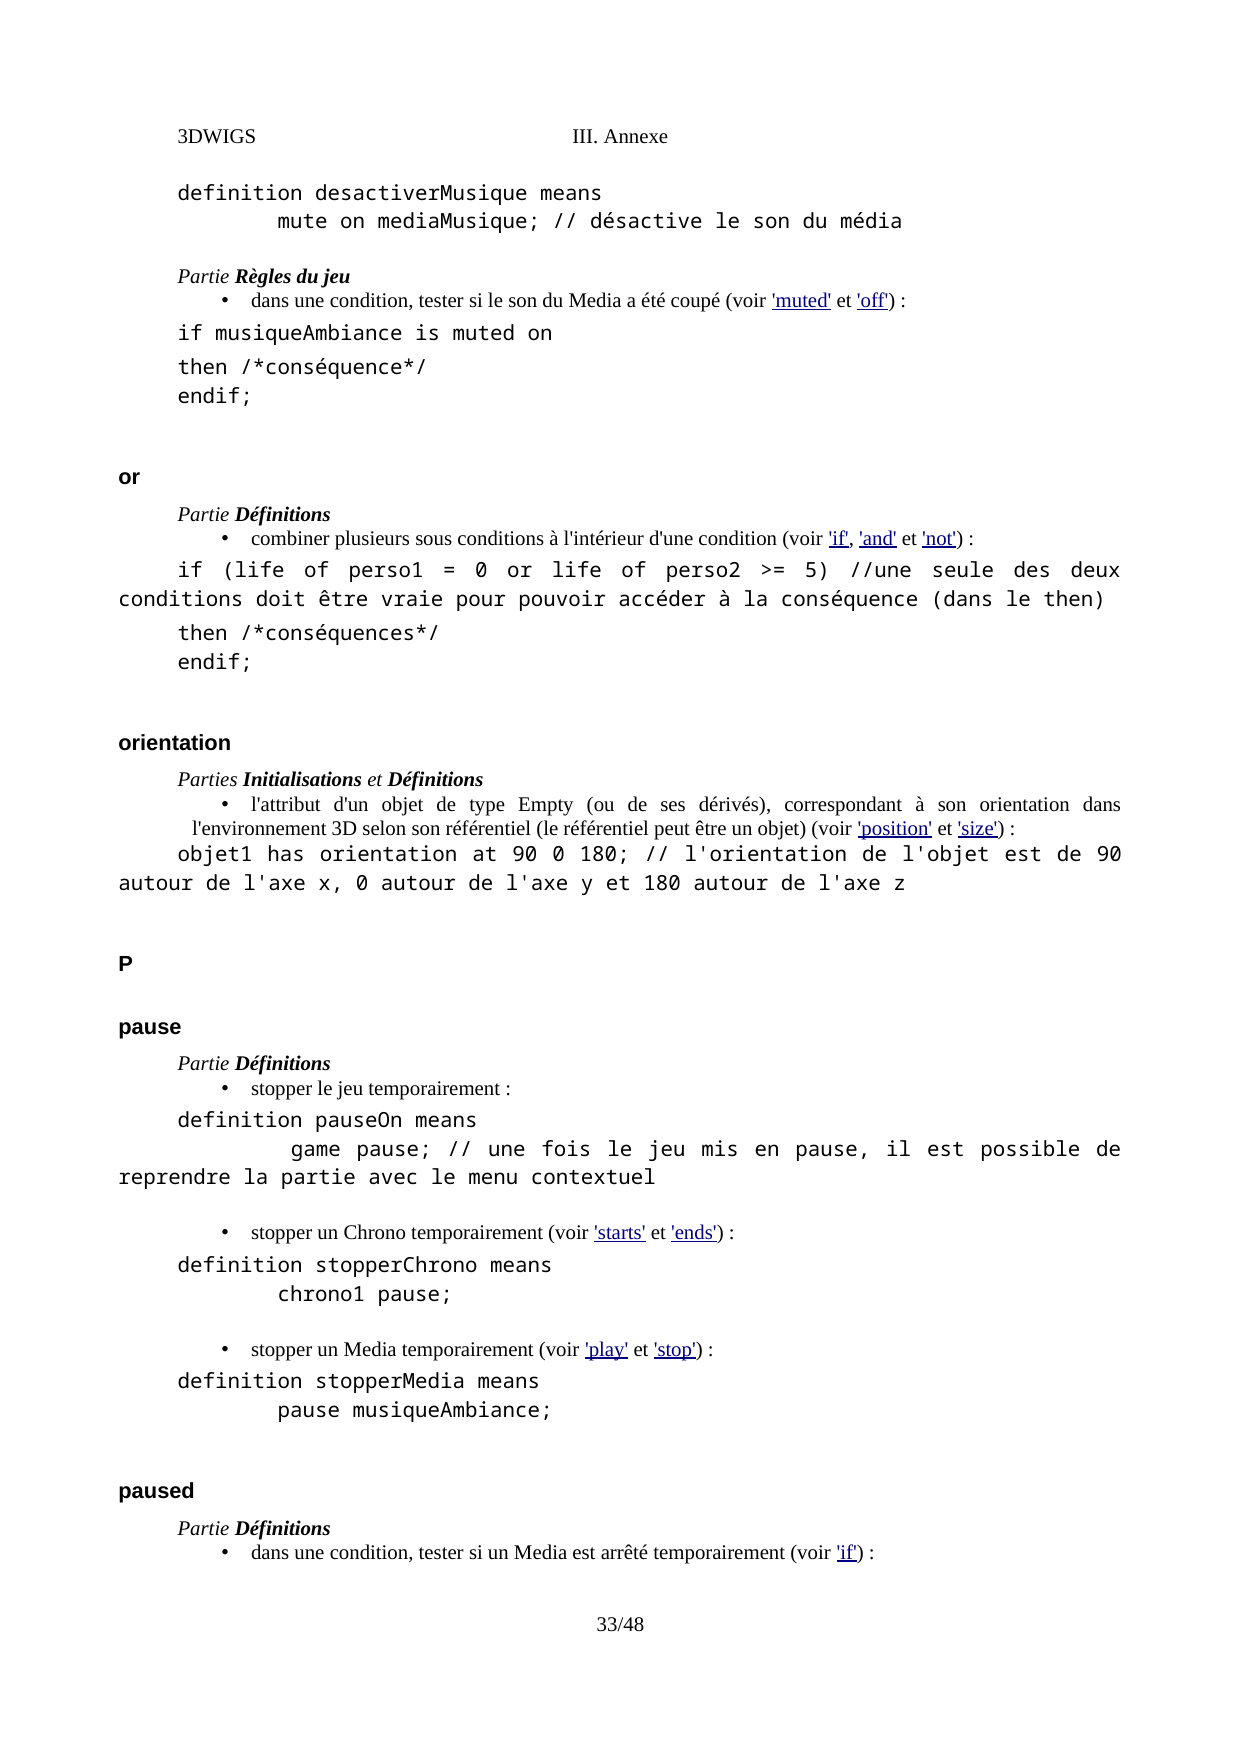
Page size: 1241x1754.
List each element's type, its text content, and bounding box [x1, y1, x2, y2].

text mute on mediaMusique; // désactive le son du média [118, 206, 1122, 234]
text endif; [118, 647, 1122, 675]
text Partie Définitions [118, 1516, 1122, 1540]
subtitle paused [118, 1478, 1122, 1503]
text Partie Définitions [118, 501, 1122, 526]
list dans une condition, tester si le son du Media a été coupé (voir 'muted' et 'off') : [162, 288, 1122, 312]
list stopper un Media temporairement (voir 'play' et 'stop') : [162, 1337, 1122, 1361]
text definition pauseOn means [118, 1105, 1122, 1134]
text endif; [118, 381, 1122, 409]
list l'attribut d'un objet de type Empty (ou de ses dérivés), correspondant à son orientation dans l'environnement 3D selon son référentiel (le référentiel peut être un objet) (voir 'position' et 'size') : [162, 791, 1122, 839]
text then /*conséquences*/ [118, 618, 1122, 647]
list stopper un Chrono temporairement (voir 'starts' et 'ends') : [162, 1220, 1122, 1244]
list combiner plusieurs sous conditions à l'intérieur d'une condition (voir 'if', 'and' et 'not') : [162, 526, 1122, 549]
list stopper le jeu temporairement : [162, 1075, 1122, 1099]
text Partie Règles du jeu [118, 264, 1122, 288]
text Partie Définitions [118, 1051, 1122, 1075]
subtitle orientation [118, 730, 1122, 755]
text pause musiqueAmbiance; [118, 1395, 1122, 1423]
text objet1 has orientation at 90 0 180; // l'orientation de l'objet est de 90 autour de l'axe x, 0 autour de l'axe y et 180 autour de l'axe z [118, 839, 1122, 896]
text game pause; // une fois le jeu mis en pause, il est possible de reprendre la partie avec le menu contextuel [118, 1134, 1122, 1191]
text if (life of perso1 = 0 or life of perso2 >= 5) //une seule des deux conditions doit être vraie pour pouvoir accéder à la conséquence (dans le then) [118, 556, 1122, 612]
text then /*conséquence*/ [118, 352, 1122, 381]
list dans une condition, tester si un Media est arrêté temporairement (voir 'if') : [162, 1540, 1122, 1564]
text chrono1 pause; [118, 1279, 1122, 1307]
text definition stopperChrono means [118, 1250, 1122, 1279]
subtitle or [118, 464, 1122, 489]
subtitle P [118, 951, 1122, 976]
text Parties Initialisations et Définitions [118, 767, 1122, 791]
subtitle pause [118, 1014, 1122, 1039]
text definition desactiverMusique means [118, 178, 1122, 206]
text definition stopperMedia means [118, 1367, 1122, 1395]
text if musiqueAmbiance is muted on [118, 318, 1122, 346]
